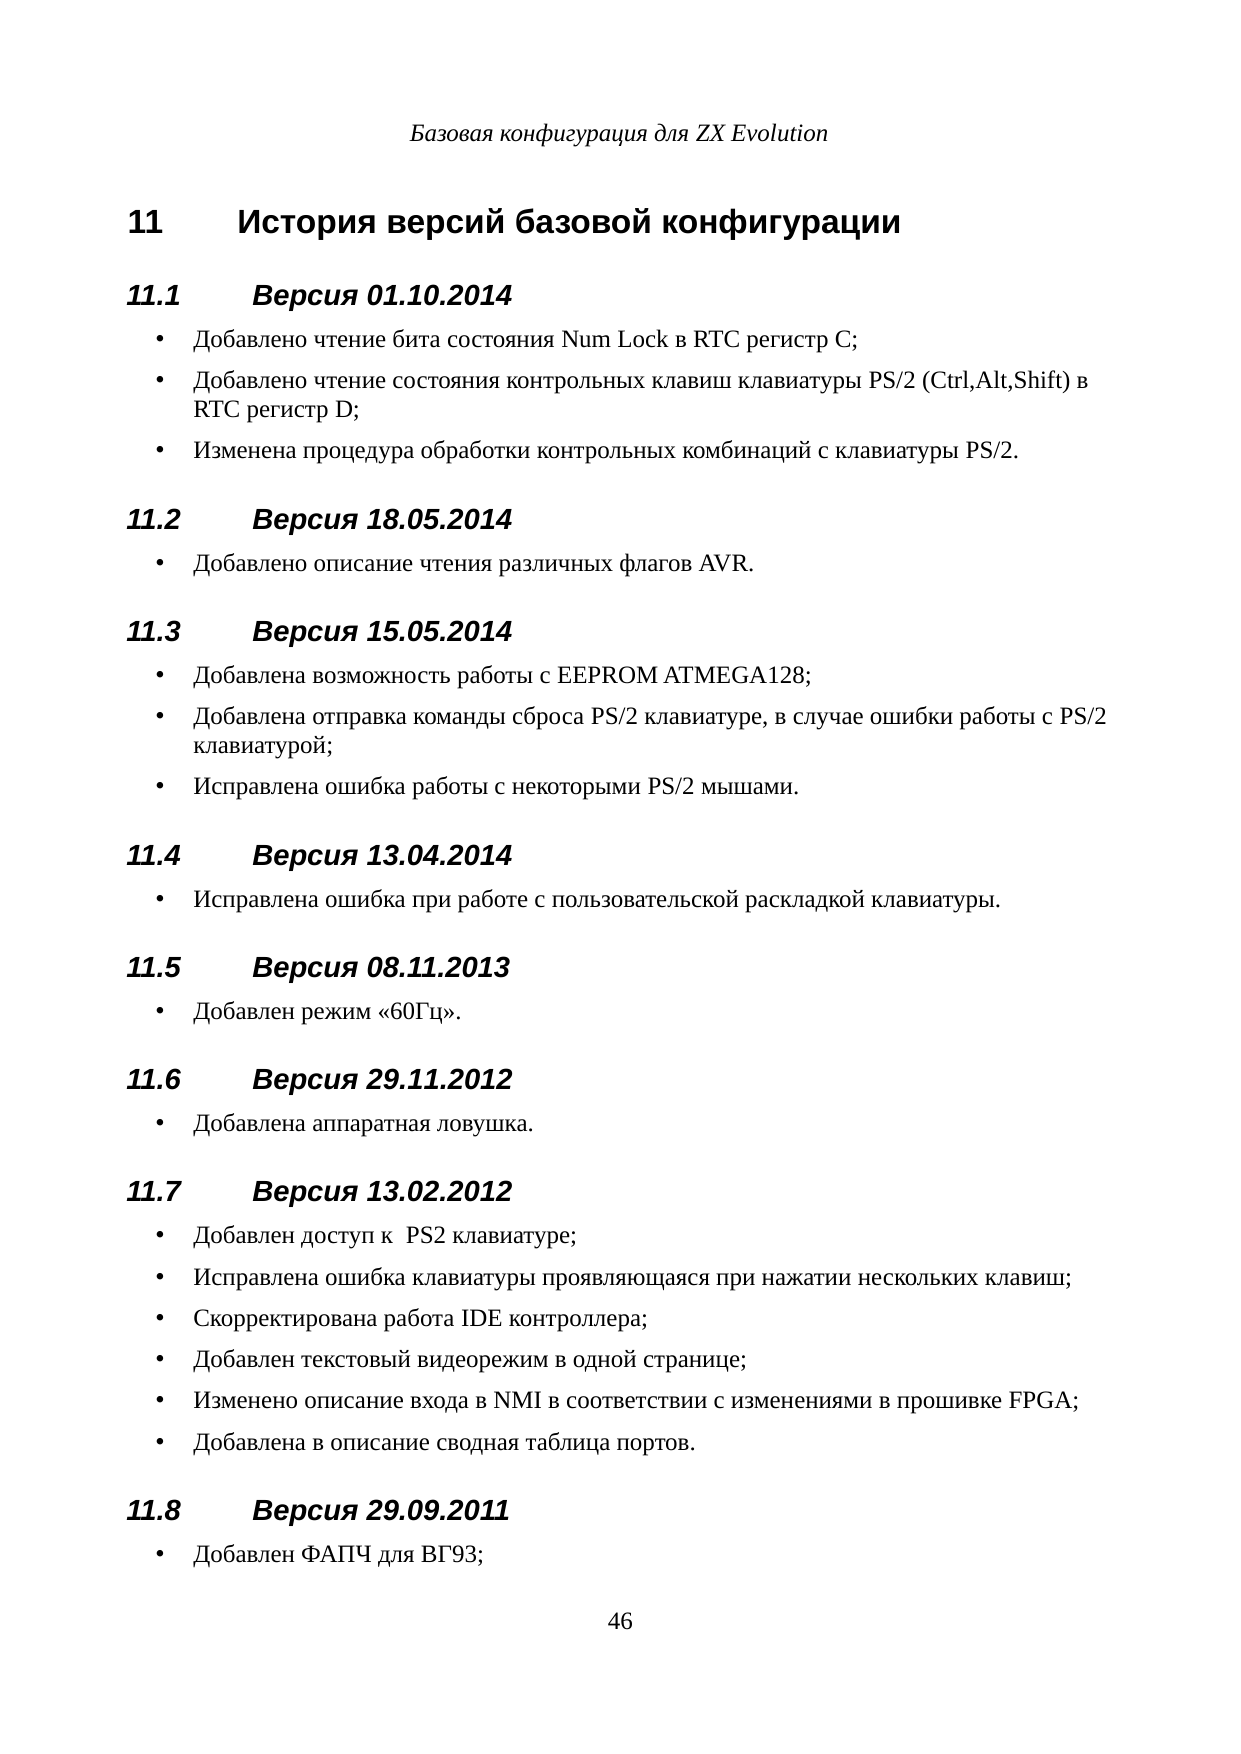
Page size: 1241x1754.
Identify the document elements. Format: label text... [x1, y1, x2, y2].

list Изменено описание входа в NMI в соответствии с изменениями в прошивке FPGA; [156, 1386, 1122, 1414]
list Исправлена ошибка клавиатуры проявляющаяся при нажатии нескольких клавиш; [156, 1262, 1122, 1291]
subtitle Версия 15.05.2014 [118, 614, 1122, 648]
list Добавлена возможность работы с EEPROM ATMEGA128; [156, 660, 1122, 689]
list Добавлено описание чтения различных флагов AVR. [156, 548, 1122, 577]
list Добавлено чтение состояния контрольных клавиш клавиатуры PS/2 (Ctrl,Alt,Shift) в RTC регистр D; [156, 366, 1122, 423]
subtitle Версия 01.10.2014 [118, 278, 1122, 312]
list Добавлен режим «60Гц». [156, 996, 1122, 1025]
subtitle Версия 29.09.2011 [118, 1493, 1122, 1527]
list Добавлена в описание сводная таблица портов. [156, 1427, 1122, 1456]
subtitle Версия 08.11.2013 [118, 950, 1122, 983]
list Исправлена ошибка работы с некоторыми PS/2 мышами. [156, 771, 1122, 800]
subtitle Версия 13.02.2012 [118, 1174, 1122, 1208]
list Исправлена ошибка при работе с пользовательской раскладкой клавиатуры. [156, 884, 1122, 912]
list Добавлен доступ к PS2 клавиатуре; [156, 1221, 1122, 1249]
subtitle Версия 18.05.2014 [118, 502, 1122, 535]
list Добавлена отправка команды сброса PS/2 клавиатуре, в случае ошибки работы с PS/2 клавиатурой; [156, 701, 1122, 759]
subtitle Версия 13.04.2014 [118, 838, 1122, 871]
subtitle История версий базовой конфигурации [118, 202, 1122, 241]
subtitle Версия 29.11.2012 [118, 1062, 1122, 1096]
list Изменена процедура обработки контрольных комбинаций с клавиатуры PS/2. [156, 436, 1122, 464]
list Скорректирована работа IDE контроллера; [156, 1303, 1122, 1332]
list Добавлено чтение бита состояния Num Lock в RTC регистр С; [156, 324, 1122, 353]
list Добавлен текстовый видеорежим в одной странице; [156, 1344, 1122, 1373]
list Добавлен ФАПЧ для ВГ93; [156, 1539, 1122, 1568]
list Добавлена аппаратная ловушка. [156, 1108, 1122, 1137]
